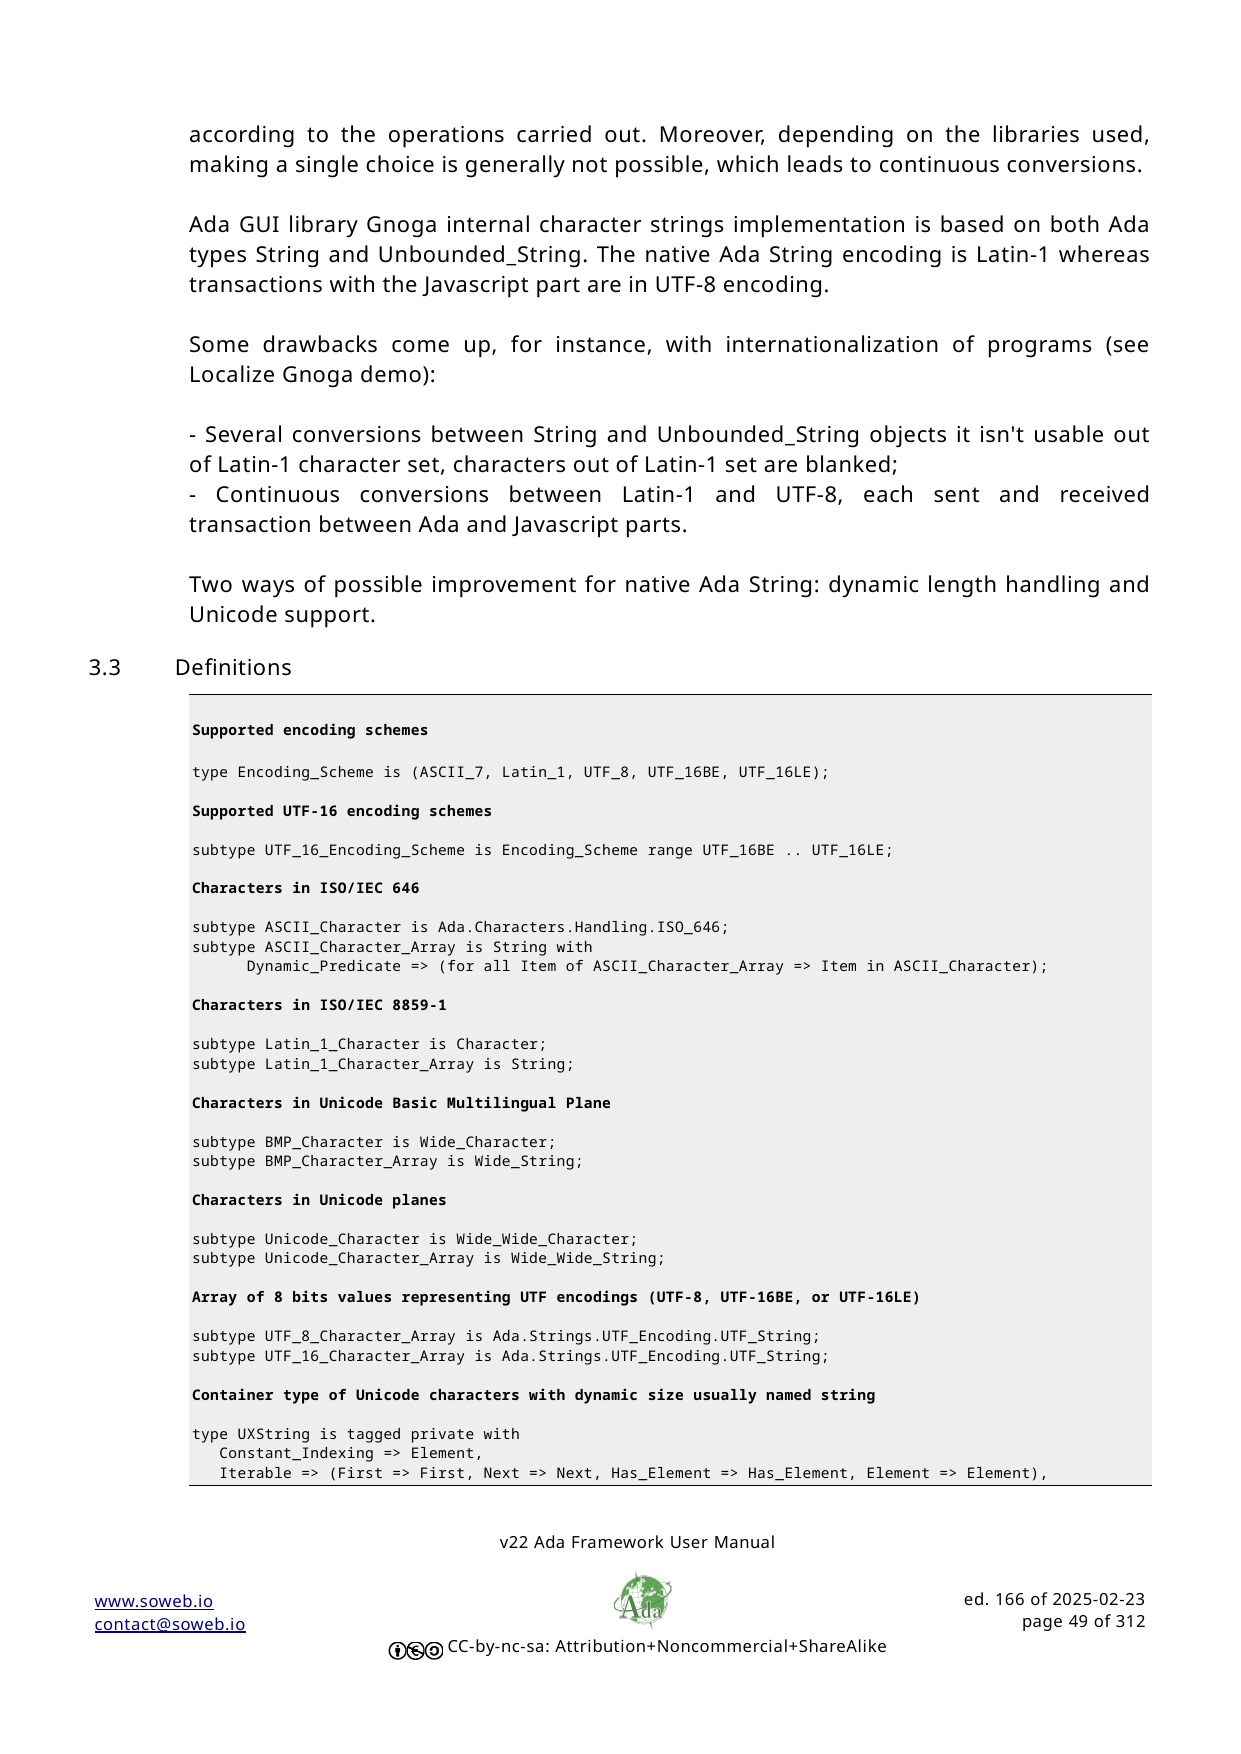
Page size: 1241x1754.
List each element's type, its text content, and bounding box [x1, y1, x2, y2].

list subtype BMP_Character is Wide_Character; [189, 1109, 1152, 1148]
text Ada GUI library Gnoga internal character strings implementation is based on both Ada types String and Unbounded_String. The native Ada String encoding is Latin-1 whereas transactions with the Javascript part are in UTF-8 encoding. [189, 208, 1152, 298]
list Constant_Indexing => Element, [189, 1440, 1152, 1460]
list Supported UTF-16 encoding schemes subtype UTF_16_Encoding_Scheme is Encoding_Scheme range UTF_16BE .. UTF_16LE; [189, 778, 1152, 856]
list Characters in ISO/IEC 8859-1 [189, 992, 1152, 1012]
list Container type of Unicode characters with dynamic size usually named string [189, 1382, 1152, 1421]
list Characters in Unicode Basic Multilingual Plane [189, 1089, 1152, 1109]
text - Several conversions between String and Unbounded_String objects it isn't usable out of Latin-1 character set, characters out of Latin-1 set are blanked; [189, 418, 1152, 478]
list subtype Unicode_Character_Array is Wide_Wide_String; [189, 1245, 1152, 1265]
subtitle Definitions [88, 652, 1152, 682]
list subtype Unicode_Character is Wide_Wide_Character; [189, 1206, 1152, 1245]
list Characters in ISO/IEC 646 subtype ASCII_Character is Ada.Characters.Handling.ISO_646; [189, 875, 1152, 934]
list Iterable => (First => First, Next => Next, Has_Element => Has_Element, Element => Element), [189, 1460, 1152, 1485]
list Supported encoding schemes type Encoding_Scheme is (ASCII_7, Latin_1, UTF_8, UTF_16BE, UTF_16LE); [189, 695, 1152, 778]
list subtype UTF_8_Character_Array is Ada.Strings.UTF_Encoding.UTF_String; [189, 1304, 1152, 1343]
list subtype ASCII_Character_Array is String with [189, 934, 1152, 953]
list subtype Latin_1_Character_Array is String; [189, 1051, 1152, 1070]
picture [613, 1571, 672, 1630]
list type UXString is tagged private with [189, 1421, 1152, 1440]
list subtype UTF_16_Character_Array is Ada.Strings.UTF_Encoding.UTF_String; [189, 1343, 1152, 1362]
text Some drawbacks come up, for instance, with internationalization of programs (see Localize Gnoga demo): [189, 328, 1152, 388]
text Two ways of possible improvement for native Ada String: dynamic length handling and Unicode support. [189, 568, 1152, 628]
list Characters in Unicode planes [189, 1187, 1152, 1206]
text according to the operations carried out. Moreover, depending on the libraries used, making a single choice is generally not possible, which leads to continuous conversions. [189, 118, 1152, 178]
list subtype BMP_Character_Array is Wide_String; [189, 1148, 1152, 1167]
list subtype Latin_1_Character is Character; [189, 1012, 1152, 1051]
text - Continuous conversions between Latin-1 and UTF-8, each sent and received transaction between Ada and Javascript parts. [189, 478, 1152, 538]
list Dynamic_Predicate => (for all Item of ASCII_Character_Array => Item in ASCII_Character); [189, 953, 1152, 973]
list Array of 8 bits values representing UTF encodings (UTF-8, UTF-16BE, or UTF-16LE) [189, 1284, 1152, 1304]
picture [388, 1642, 443, 1660]
